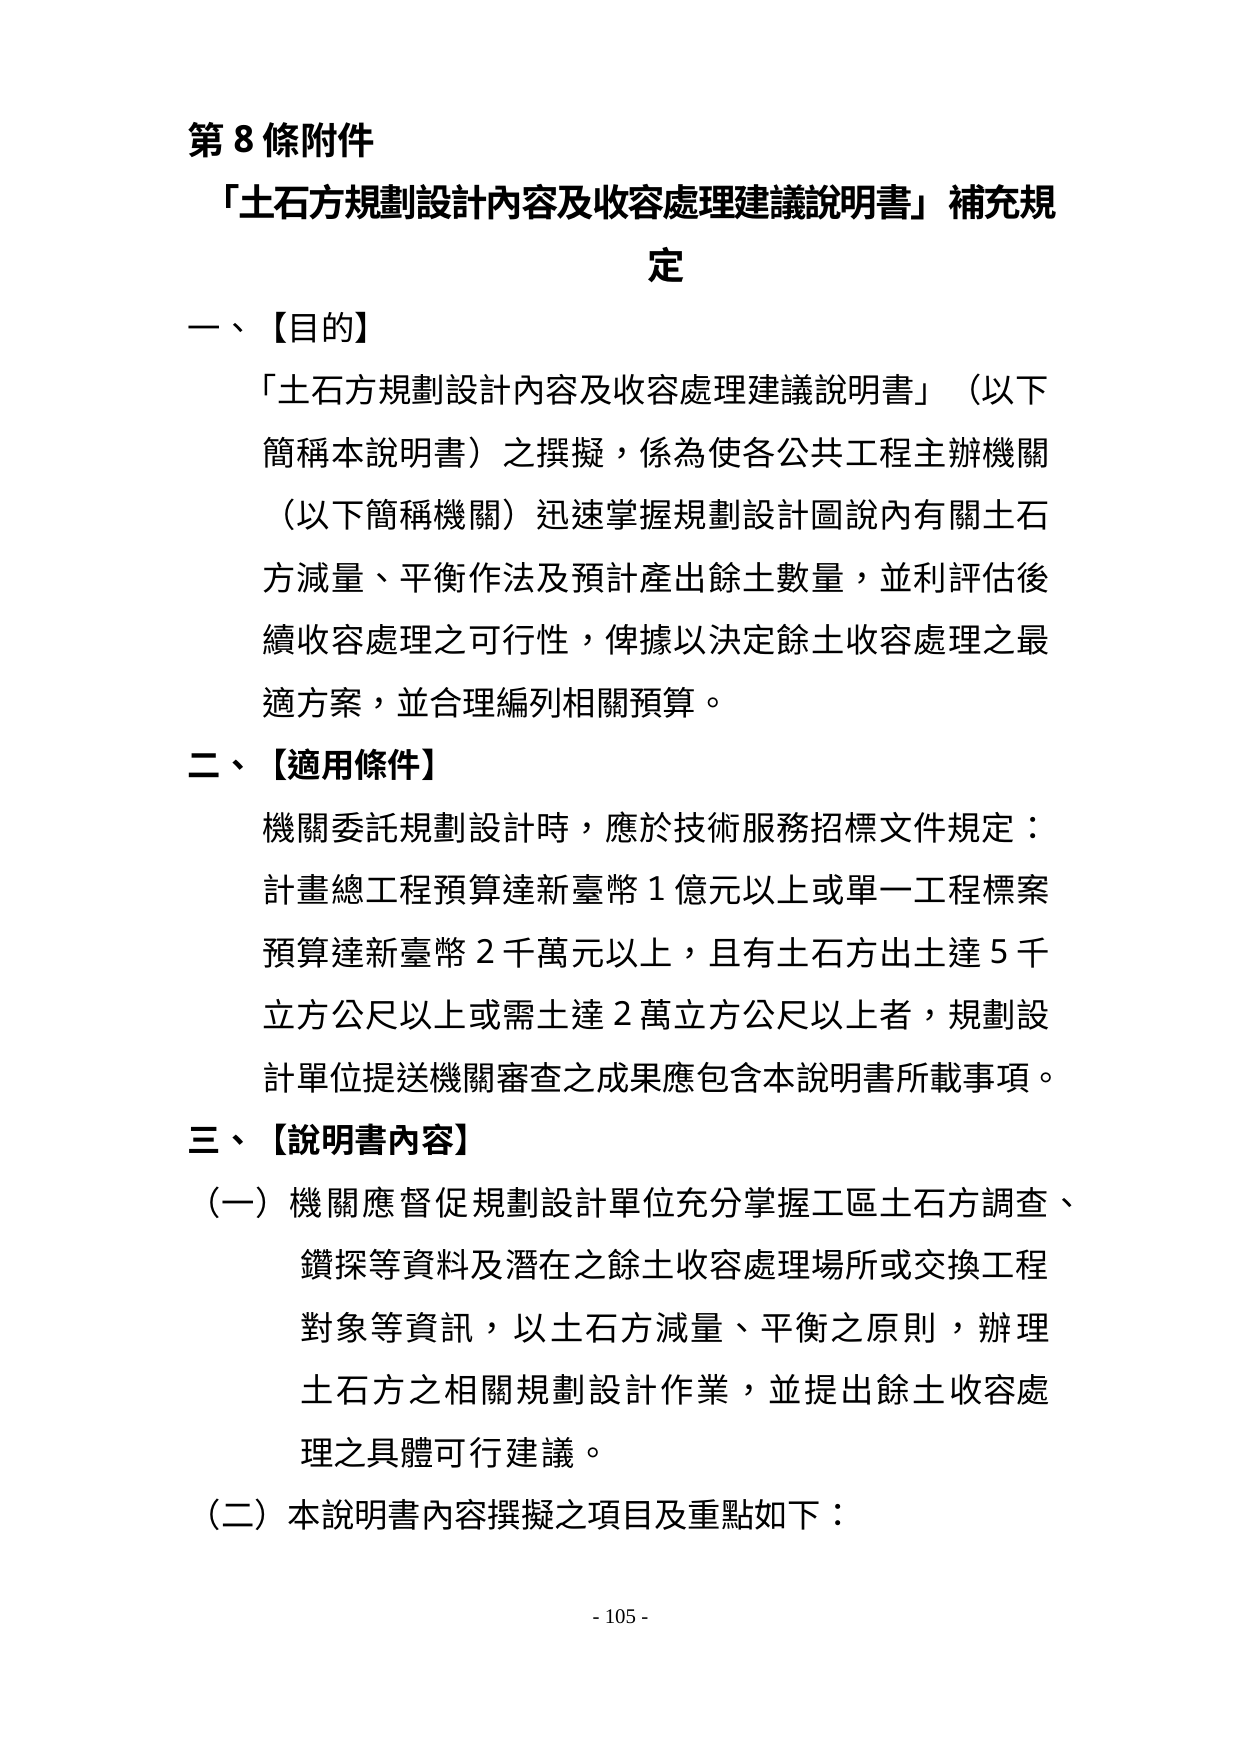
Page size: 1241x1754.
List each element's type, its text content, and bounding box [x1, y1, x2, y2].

text 一、【目的】 [187, 284, 1050, 346]
text （一）機關應督促規劃設計單位充分掌握工區土石方調查、鑽探等資料及潛在之餘土收容處理場所或交換工程對象等資訊，以土石方減量、平衡之原則，辦理土石方之相關規劃設計作業，並提出餘土收容處理之具體可行建議。 [187, 1159, 1050, 1471]
text 機關委託規劃設計時，應於技術服務招標文件規定：計畫總工程預算達新臺幣1億元以上或單一工程標案預算達新臺幣2千萬元以上，且有土石方出土達5千立方公尺以上或需土達2萬立方公尺以上者，規劃設計單位提送機關審查之成果應包含本說明書所載事項。 [262, 784, 1050, 1096]
text 二、【適用條件】 [187, 721, 1050, 784]
text 「土石方規劃設計內容及收容處理建議說明書」補充規定 [187, 159, 1071, 284]
text 三、【說明書內容】 [187, 1096, 1050, 1159]
text 「土石方規劃設計內容及收容處理建議說明書」（以下簡稱本說明書）之撰擬，係為使各公共工程主辦機關（以下簡稱機關）迅速掌握規劃設計圖說內有關土石方減量、平衡作法及預計產出餘土數量，並利評估後續收容處理之可行性，俾據以決定餘土收容處理之最適方案，並合理編列相關預算。 [244, 346, 1050, 721]
text （二）本說明書內容撰擬之項目及重點如下： [187, 1471, 1053, 1534]
text 第8條附件 [187, 96, 1071, 159]
